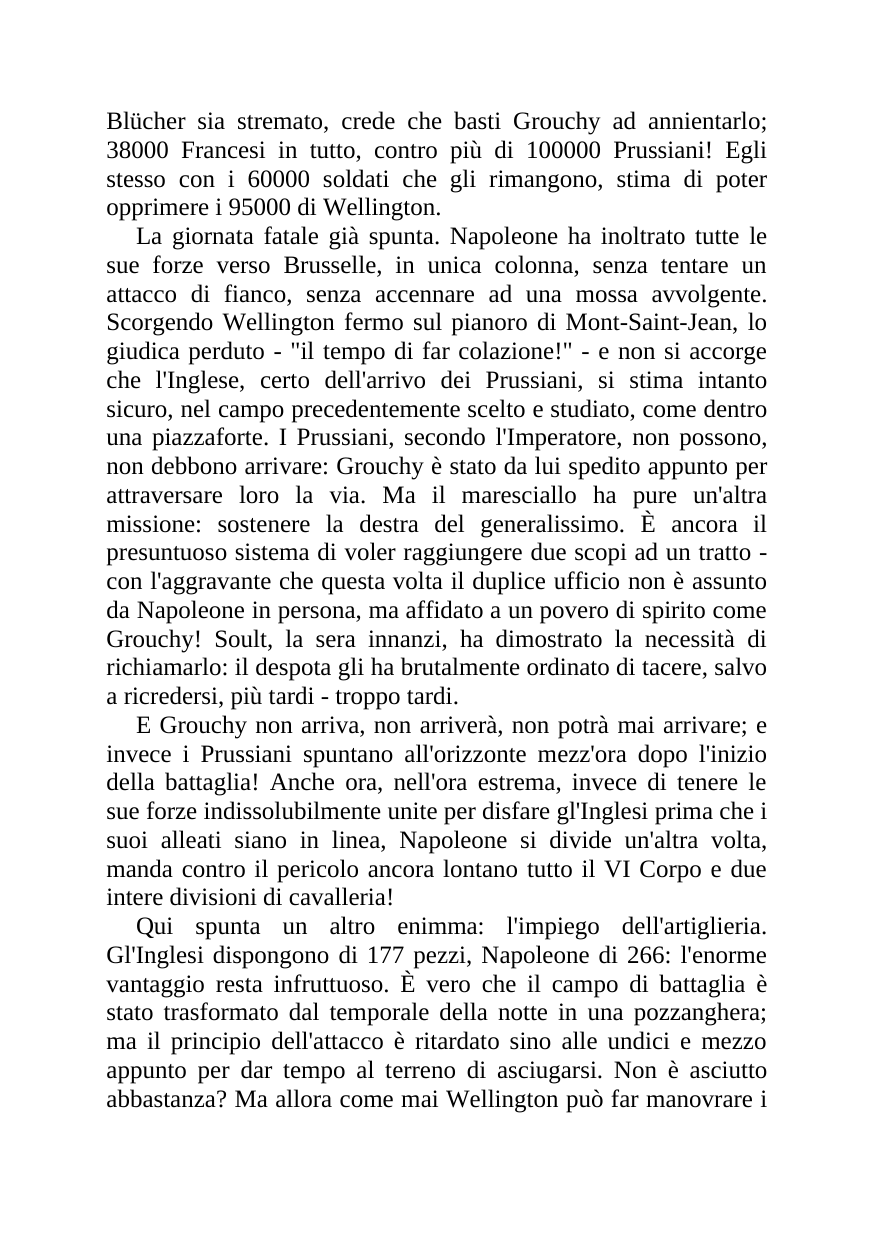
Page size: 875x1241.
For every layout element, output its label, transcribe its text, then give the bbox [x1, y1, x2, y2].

text La giornata fatale già spunta. Napoleone ha inoltrato tutte le sue forze verso Brusselle, in unica colonna, senza tentare un attacco di fianco, senza accennare ad una mossa avvolgente. Scorgendo Wellington fermo sul pianoro di Mont-Saint-Jean, lo giudica perduto - "il tempo di far colazione!" - e non si accorge che l'Inglese, certo dell'arrivo dei Prussiani, si stima intanto sicuro, nel campo precedentemente scelto e studiato, come dentro una piazzaforte. I Prussiani, secondo l'Imperatore, non possono, non debbono arrivare: Grouchy è stato da lui spedito appunto per attraversare loro la via. Ma il maresciallo ha pure un'altra missione: sostenere la destra del generalissimo. È ancora il presuntuoso sistema di voler raggiungere due scopi ad un tratto - con l'aggravante che questa volta il duplice ufficio non è assunto da Napoleone in persona, ma affidato a un povero di spirito come Grouchy! Soult, la sera innanzi, ha dimostrato la necessità di richiamarlo: il despota gli ha brutalmente ordinato di tacere, salvo a ricredersi, più tardi - troppo tardi. [106, 221, 768, 710]
text Blücher sia stremato, crede che basti Grouchy ad annientarlo; 38000 Francesi in tutto, contro più di 100000 Prussiani! Egli stesso con i 60000 soldati che gli rimangono, stima di poter opprimere i 95000 di Wellington. [106, 106, 768, 221]
text E Grouchy non arriva, non arriverà, non potrà mai arrivare; e invece i Prussiani spuntano all'orizzonte mezz'ora dopo l'inizio della battaglia! Anche ora, nell'ora estrema, invece di tenere le sue forze indissolubilmente unite per disfare gl'Inglesi prima che i suoi alleati siano in linea, Napoleone si divide un'altra volta, manda contro il pericolo ancora lontano tutto il VI Corpo e due intere divisioni di cavalleria! [106, 710, 768, 911]
text Qui spunta un altro enimma: l'impiego dell'artiglieria. Gl'Inglesi dispongono di 177 pezzi, Napoleone di 266: l'enorme vantaggio resta infruttuoso. È vero che il campo di battaglia è stato trasformato dal temporale della notte in una pozzanghera; ma il principio dell'attacco è ritardato sino alle undici e mezzo appunto per dar tempo al terreno di asciugarsi. Non è asciutto abbastanza? Ma allora come mai Wellington può far manovrare i [106, 911, 768, 1112]
